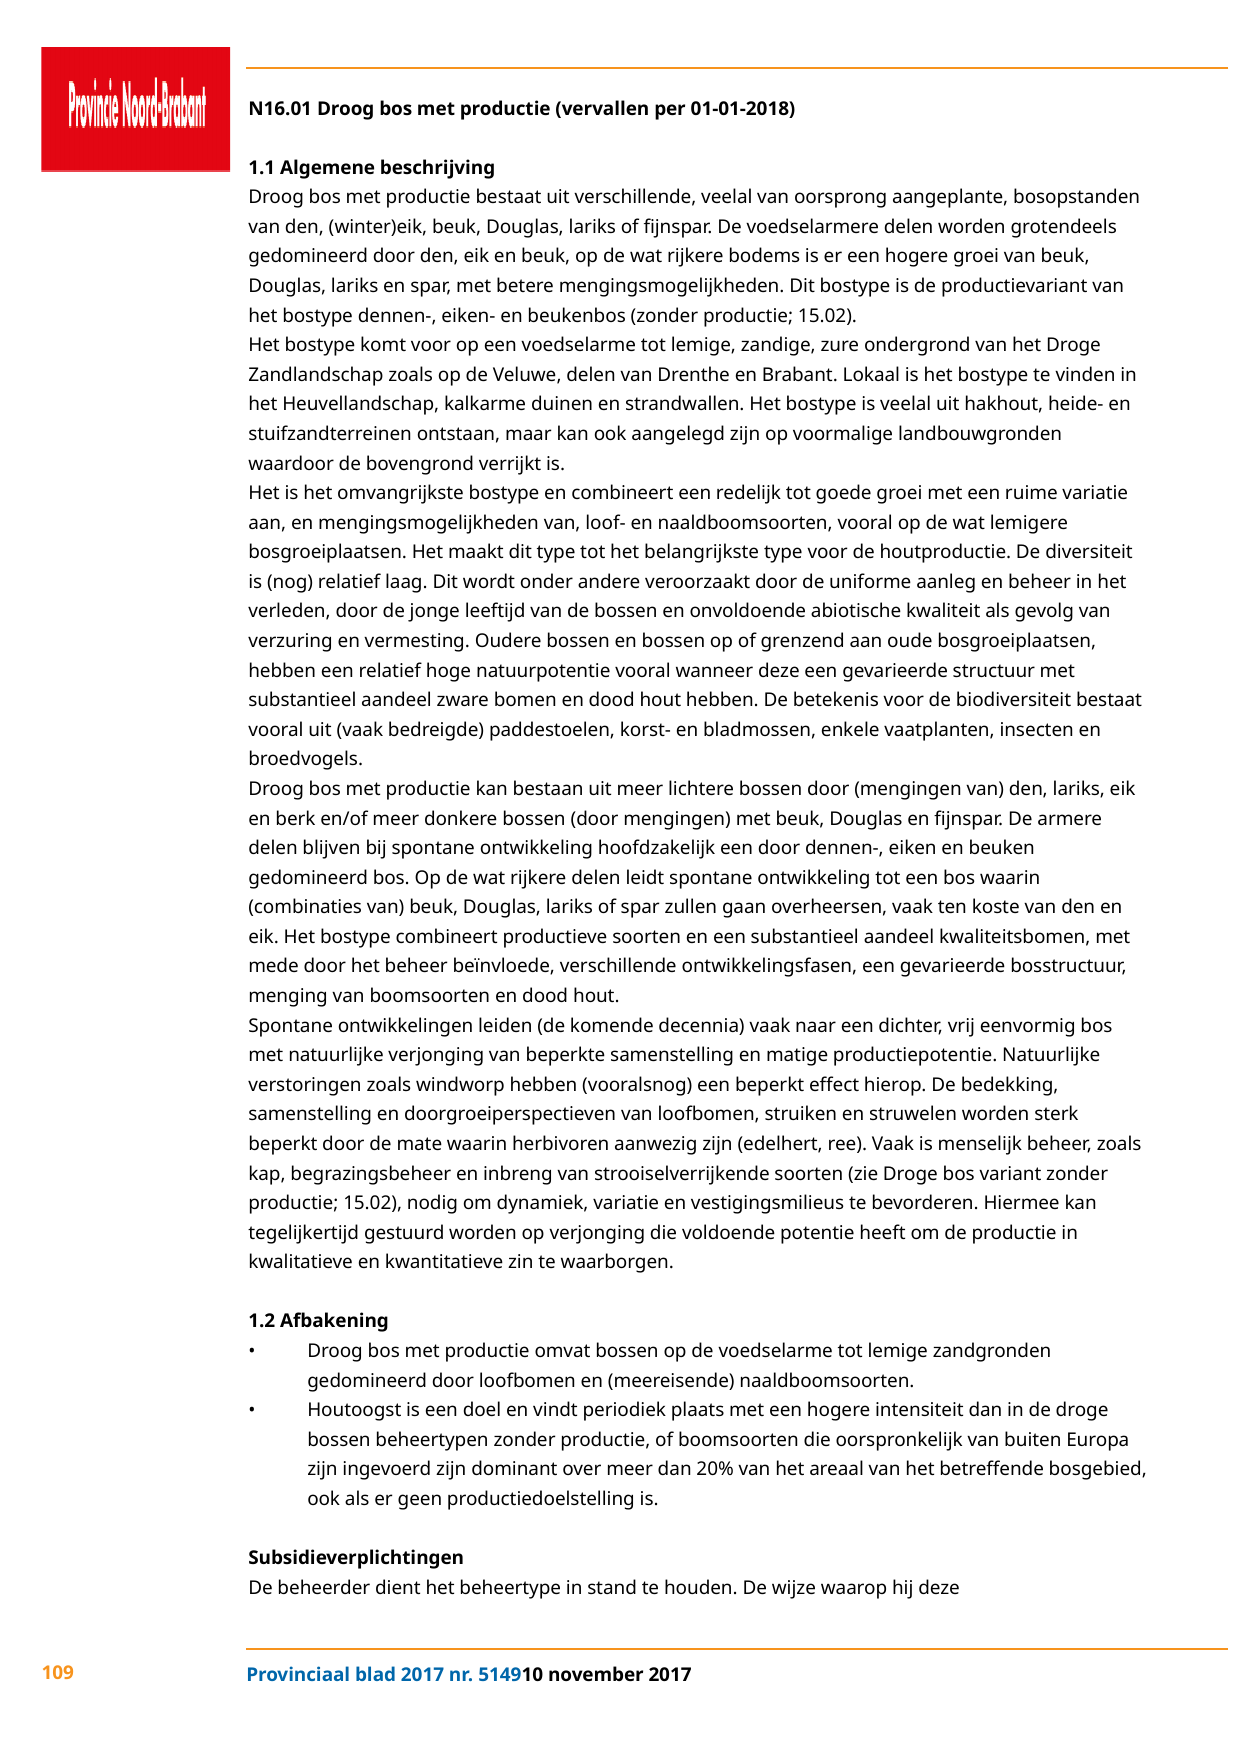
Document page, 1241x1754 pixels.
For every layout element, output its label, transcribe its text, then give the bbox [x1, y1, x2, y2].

text Het bostype komt voor op een voedselarme tot lemige, zandige, zure ondergrond van het Droge Zandlandschap zoals op de Veluwe, delen van Drenthe en Brabant. Lokaal is het bostype te vinden in het Heuvellandschap, kalkarme duinen en strandwallen. Het bostype is veelal uit hakhout, heide- en stuifzandterreinen ontstaan, maar kan ook aangelegd zijn op voormalige landbouwgronden waardoor de bovengrond verrijkt is. [248, 331, 1152, 476]
picture [41, 47, 231, 172]
text De beheerder dient het beheertype in stand te houden. De wijze waarop hij deze [248, 1574, 1152, 1600]
list Houtoogst is een doel en vindt periodiek plaats met een hogere intensiteit dan in de droge bossen beheertypen zonder productie, of boomsoorten die oorspronkelijk van buiten Europa zijn ingevoerd zijn dominant over meer dan 20% van het areaal van het betreffende bosgebied, ook als er geen productiedoelstelling is. [248, 1396, 1152, 1511]
text Het is het omvangrijkste bostype en combineert een redelijk tot goede groei met een ruime variatie aan, en mengingsmogelijkheden van, loof- en naaldboomsoorten, vooral op de wat lemigere bosgroeiplaatsen. Het maakt dit type tot het belangrijkste type voor de houtproductie. De diversiteit is (nog) relatief laag. Dit wordt onder andere veroorzaakt door de uniforme aanleg en beheer in het verleden, door de jonge leeftijd van de bossen en onvoldoende abiotische kwaliteit als gevolg van verzuring en vermesting. Oudere bossen en bossen op of grenzend aan oude bosgroeiplaatsen, hebben een relatief hoge natuurpotentie vooral wanneer deze een gevarieerde structuur met substantieel aandeel zware bomen en dood hout hebben. De betekenis voor de biodiversiteit bestaat vooral uit (vaak bedreigde) paddestoelen, korst- en bladmossen, enkele vaatplanten, insecten en broedvogels. [248, 479, 1152, 771]
text Spontane ontwikkelingen leiden (de komende decennia) vaak naar een dichter, vrij eenvormig bos met natuurlijke verjonging van beperkte samenstelling en matige productiepotentie. Natuurlijke verstoringen zoals windworp hebben (vooralsnog) een beperkt effect hierop. De bedekking, samenstelling en doorgroeiperspectieven van loofbomen, struiken en struwelen worden sterk beperkt door de mate waarin herbivoren aanwezig zijn (edelhert, ree). Vaak is menselijk beheer, zoals kap, begrazingsbeheer en inbreng van strooiselverrijkende soorten (zie Droge bos variant zonder productie; 15.02), nodig om dynamiek, variatie en vestigingsmilieus te bevorderen. Hiermee kan tegelijkertijd gestuurd worden op verjonging die voldoende potentie heeft om de productie in kwalitatieve en kwantitatieve zin te waarborgen. [248, 1012, 1152, 1274]
text Droog bos met productie kan bestaan uit meer lichtere bossen door (mengingen van) den, lariks, eik en berk en/of meer donkere bossen (door mengingen) met beuk, Douglas en fijnspar. De armere delen blijven bij spontane ontwikkeling hoofdzakelijk een door dennen-, eiken en beuken gedomineerd bos. Op de wat rijkere delen leidt spontane ontwikkeling tot een bos waarin (combinaties van) beuk, Douglas, lariks of spar zullen gaan overheersen, vaak ten koste van den en eik. Het bostype combineert productieve soorten en een substantieel aandeel kwaliteitsbomen, met mede door het beheer beïnvloede, verschillende ontwikkelingsfasen, een gevarieerde bosstructuur, menging van boomsoorten en dood hout. [248, 775, 1152, 1008]
list Droog bos met productie omvat bossen op de voedselarme tot lemige zandgronden gedomineerd door loofbomen en (meereisende) naaldboomsoorten. [248, 1337, 1152, 1393]
text N16.01 Droog bos met productie (vervallen per 01-01-2018) [248, 95, 1152, 121]
text Subsidieverplichtingen [248, 1544, 1152, 1570]
text Droog bos met productie bestaat uit verschillende, veelal van oorsprong aangeplante, bosopstanden van den, (winter)eik, beuk, Douglas, lariks of fijnspar. De voedselarmere delen worden grotendeels gedomineerd door den, eik en beuk, op de wat rijkere bodems is er een hogere groei van beuk, Douglas, lariks en spar, met betere mengingsmogelijkheden. Dit bostype is de productievariant van het bostype dennen-, eiken- en beukenbos (zonder productie; 15.02). [248, 183, 1152, 328]
text 1.1 Algemene beschrijving [248, 154, 1152, 180]
text 1.2 Afbakening [248, 1308, 1152, 1333]
